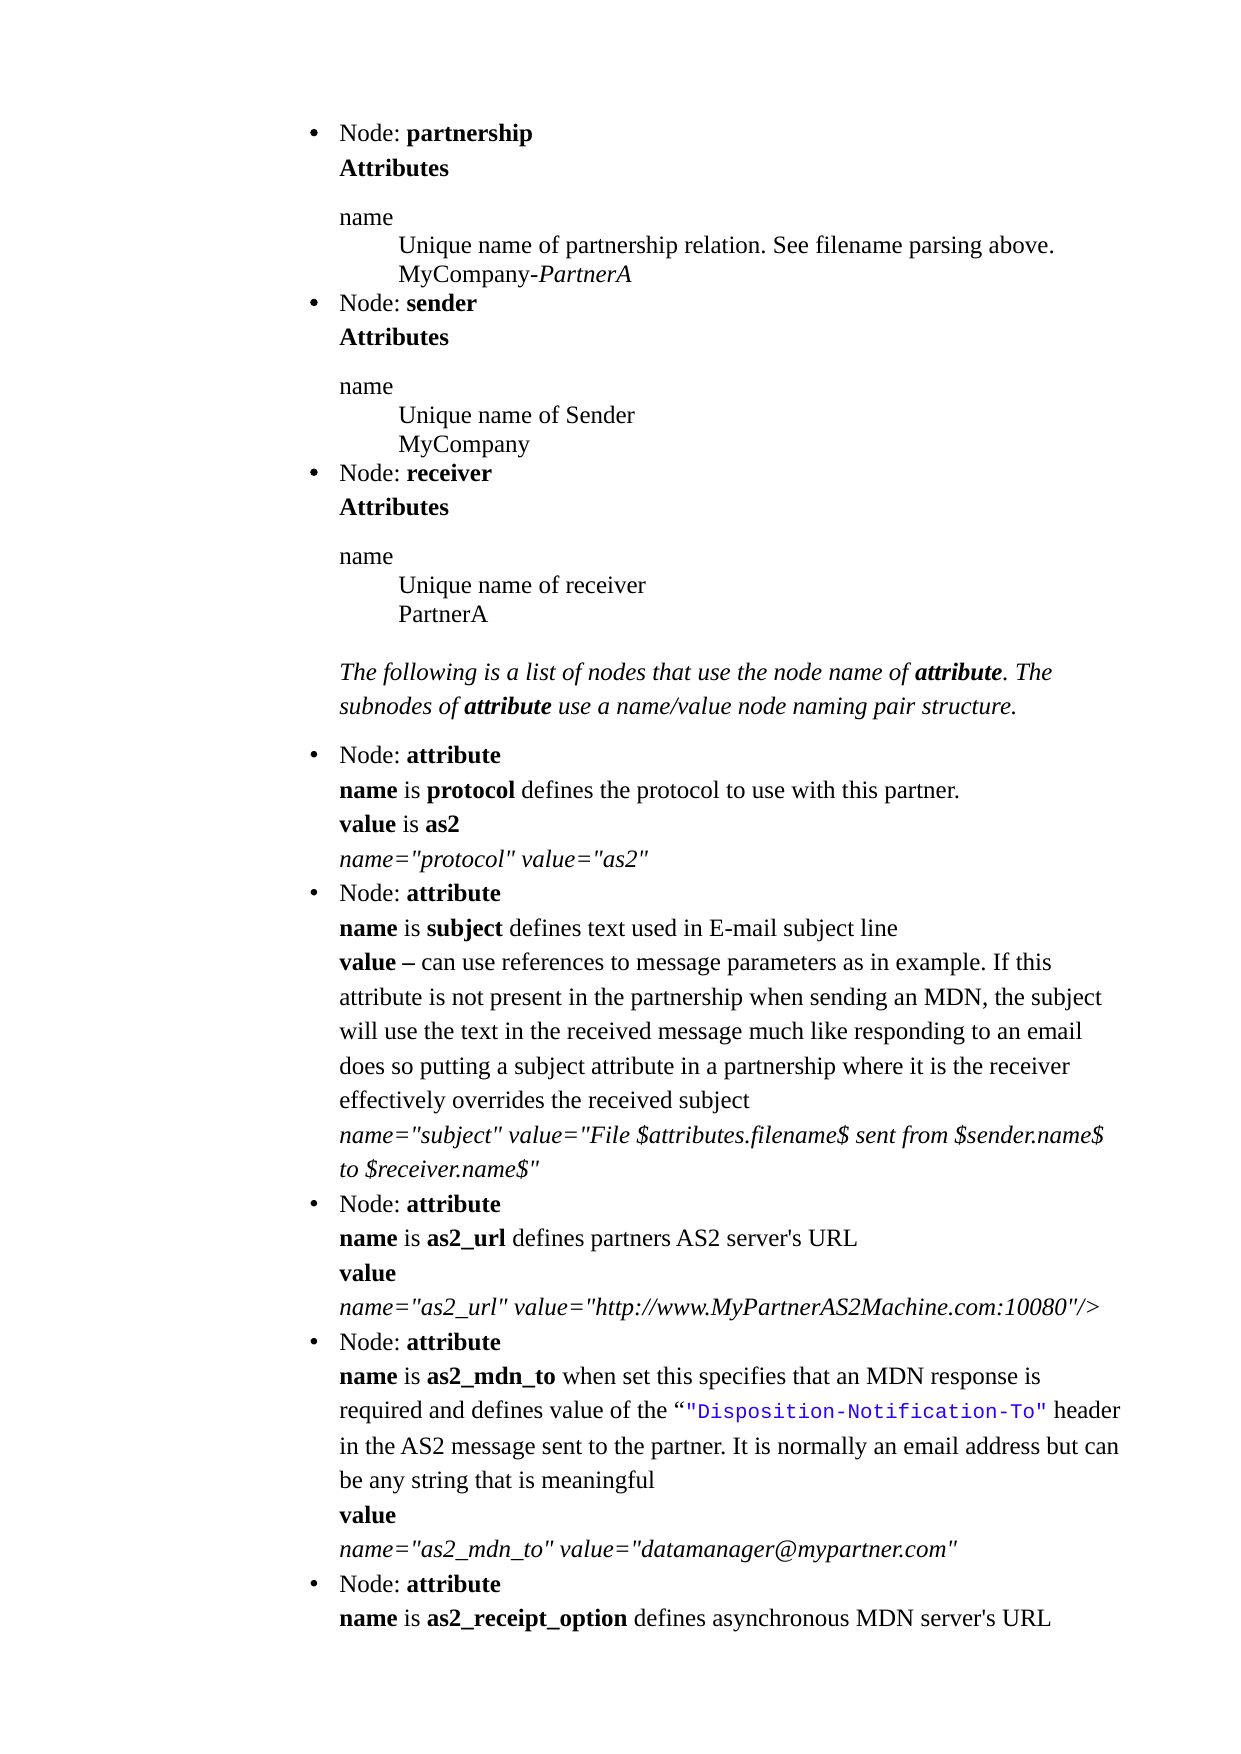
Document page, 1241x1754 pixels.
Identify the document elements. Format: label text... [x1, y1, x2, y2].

list Node: attribute name is subject defines text used in E-mail subject line value – can use references to message parameters as in example. If this attribute is not present in the partnership when sending an MDN, the subject will use the text in the received message much like responding to an email does so putting a subject attribute in a partnership where it is the receiver effectively overrides the received subject name="subject" value="File $attributes.filename$ sent from $sender.name$ to $receiver.name$" [309, 878, 1122, 1183]
list Node: receiver Attributes [309, 458, 1122, 521]
subtitle name [309, 541, 1122, 570]
subtitle name [309, 371, 1122, 400]
list Node: attribute name is as2_receipt_option defines asynchronous MDN server's URL [309, 1569, 1122, 1632]
list Node: attribute name is as2_mdn_to when set this specifies that an MDN response is required and defines value of the “"Disposition-Notification-To" header in the AS2 message sent to the partner. It is normally an email address but can be any string that is meaningful value name="as2_mdn_to" value="datamanager@mypartner.com" [309, 1327, 1122, 1563]
list The following is a list of nodes that use the node name of attribute. The subnodes of attribute use a name/value node naming pair structure. [309, 657, 1122, 720]
list Node: sender Attributes [309, 288, 1122, 351]
list Unique name of partnership relation. See filename parsing above. MyCompany-PartnerA [369, 230, 1122, 288]
list Unique name of Sender MyCompany [369, 400, 1122, 458]
list Unique name of receiver PartnerA [369, 570, 1122, 627]
list Node: partnership Attributes [309, 118, 1122, 181]
subtitle name [309, 202, 1122, 230]
list Node: attribute name is as2_url defines partners AS2 server's URL value name="as2_url" value="http://www.MyPartnerAS2Machine.com:10080"/> [309, 1189, 1122, 1321]
list Node: attribute name is protocol defines the protocol to use with this partner. value is as2 name="protocol" value="as2" [309, 741, 1122, 873]
